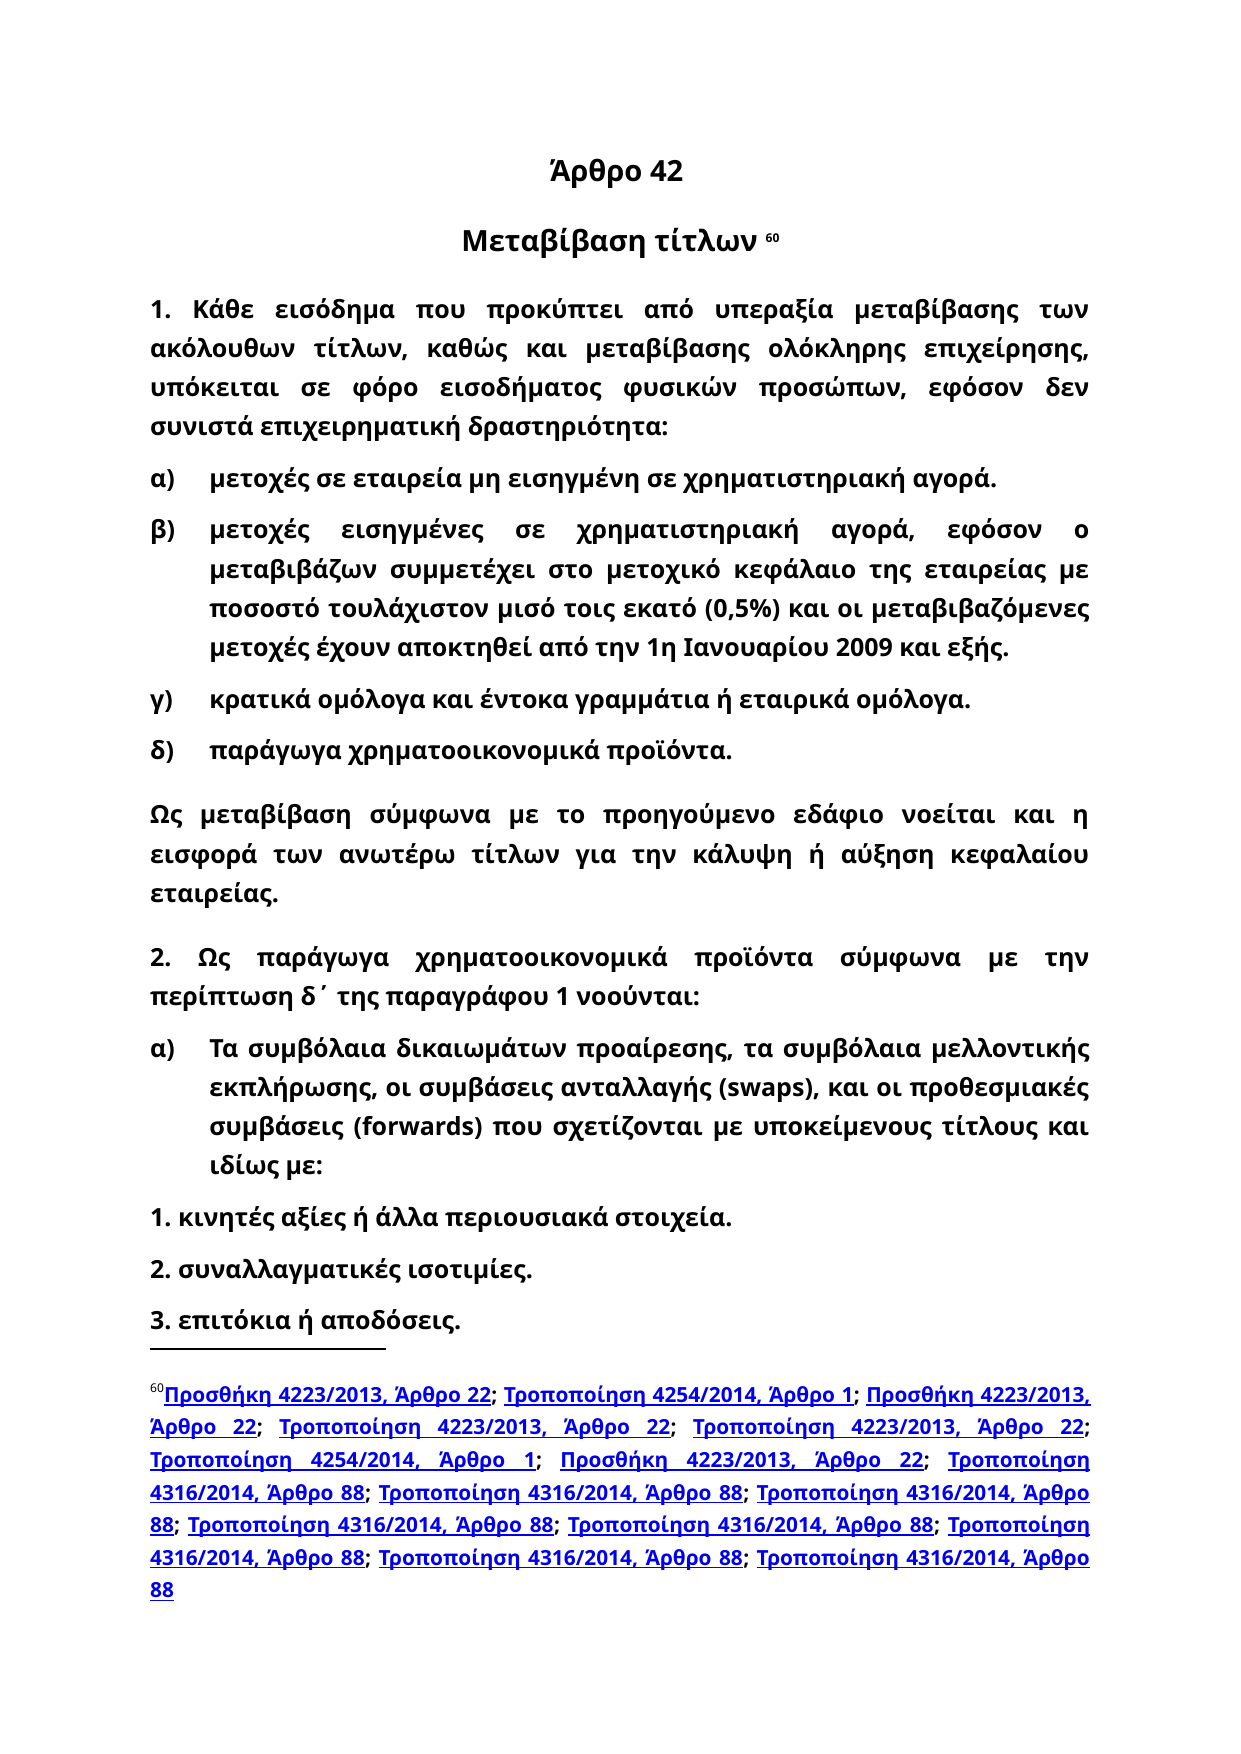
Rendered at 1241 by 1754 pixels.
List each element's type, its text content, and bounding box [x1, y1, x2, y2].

text 2. συναλλαγματικές ισοτιμίες. [150, 1251, 1090, 1285]
subtitle Άρθρο 42 [150, 150, 1090, 190]
list β) μετοχές εισηγμένες σε χρηματιστηριακή αγορά, εφόσον ο μεταβιβάζων συμμετέχει στο μετοχικό κεφάλαιο της εταιρείας με ποσοστό τουλάχιστον μισό τοις εκατό (0,5%) και οι μεταβιβαζόμενες μετοχές έχουν αποκτηθεί από την 1η Ιανουαρίου 2009 και εξής. [150, 512, 1090, 664]
list γ) κρατικά ομόλογα και έντοκα γραμμάτια ή εταιρικά ομόλογα. [150, 681, 1090, 715]
text Ως μεταβίβαση σύμφωνα με το προηγούμενο εδάφιο νοείται και η εισφορά των ανωτέρω τίτλων για την κάλυψη ή αύξηση κεφαλαίου εταιρείας. [150, 797, 1090, 909]
list α) Τα συμβόλαια δικαιωμάτων προαίρεσης, τα συμβόλαια μελλοντικής εκπλήρωσης, οι συμβάσεις ανταλλαγής (swaps), και οι προθεσμιακές συμβάσεις (forwards) που σχετίζονται με υποκείμενους τίτλους και ιδίως με: [150, 1030, 1090, 1182]
list α) μετοχές σε εταιρεία μη εισηγμένη σε χρηματιστηριακή αγορά. [150, 460, 1090, 494]
list δ) παράγωγα χρηματοοικονομικά προϊόντα. [150, 733, 1090, 767]
text 1. Κάθε εισόδημα που προκύπτει από υπεραξία μεταβίβασης των ακόλουθων τίτλων, καθώς και μεταβίβασης ολόκληρης επιχείρησης, υπόκειται σε φόρο εισοδήματος φυσικών προσώπων, εφόσον δεν συνιστά επιχειρηματική δραστηριότητα: [150, 291, 1090, 443]
text 1. κινητές αξίες ή άλλα περιουσιακά στοιχεία. [150, 1199, 1090, 1234]
text 2. Ως παράγωγα χρηματοοικονομικά προϊόντα σύμφωνα με την περίπτωση δ΄ της παραγράφου 1 νοούνται: [150, 939, 1090, 1013]
subtitle Μεταβίβαση τίτλων [150, 221, 1090, 260]
text 3. επιτόκια ή αποδόσεις. [150, 1303, 1090, 1337]
text Προσθήκη 4223/2013, Άρθρο 22; Τροποποίηση 4254/2014, Άρθρο 1; Προσθήκη 4223/2013, Άρθρο 22; Τροποποίηση 4223/2013, Άρθρο 22; Τροποποίηση 4223/2013, Άρθρο 22; Τροποποίηση 4254/2014, Άρθρο 1; Προσθήκη 4223/2013, Άρθρο 22; Τροποποίηση 4316/2014, Άρθρο 88; Τροποποίηση 4316/2014, Άρθρο 88; Τροποποίηση 4316/2014, Άρθρο 88; Τροποποίηση 4316/2014, Άρθρο 88; Τροποποίηση 4316/2014, Άρθρο 88; Τροποποίηση 4316/2014, Άρθρο 88; Τροποποίηση 4316/2014, Άρθρο 88; Τροποποίηση 4316/2014, Άρθρο 88 [150, 1380, 1090, 1604]
